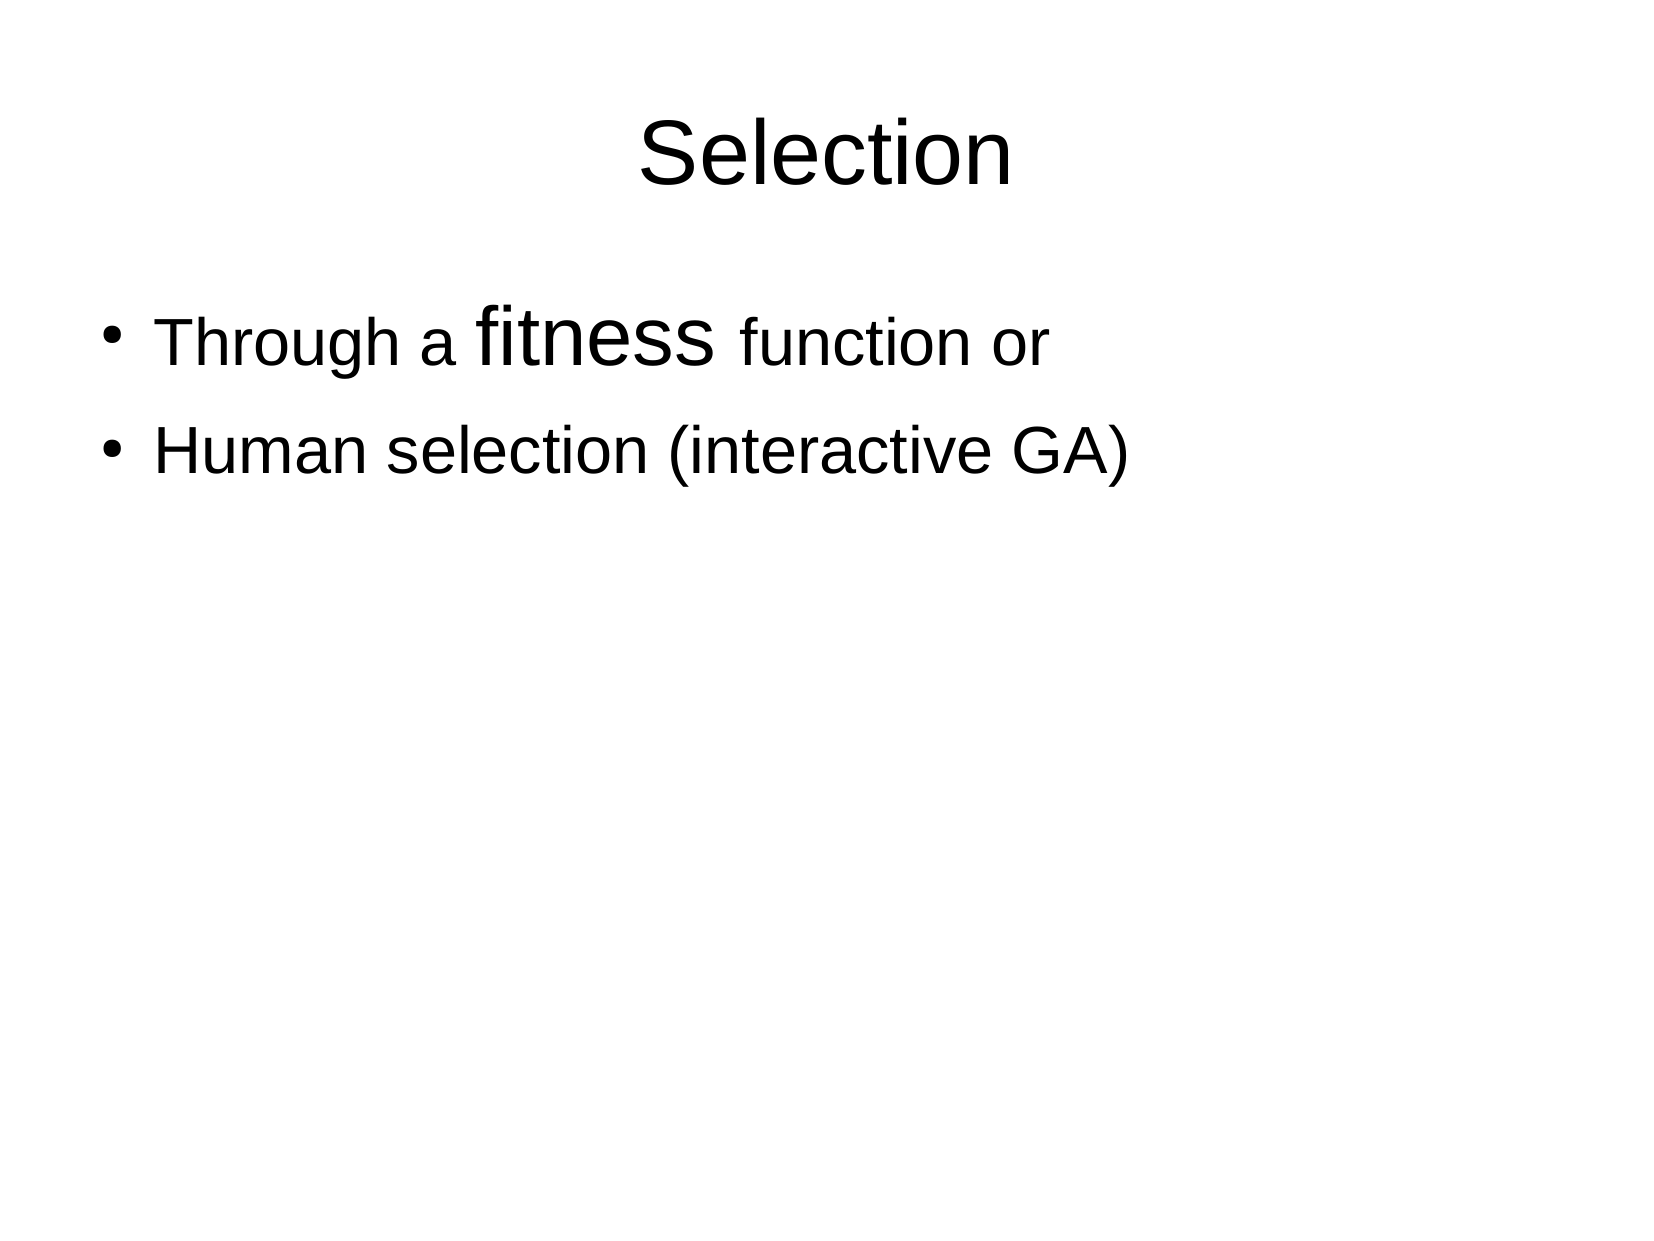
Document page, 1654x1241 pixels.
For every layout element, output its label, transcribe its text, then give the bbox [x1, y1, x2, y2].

list Through a fitness function or Human selection (interactive GA) [82, 290, 1571, 1010]
title Selection [82, 49, 1571, 257]
